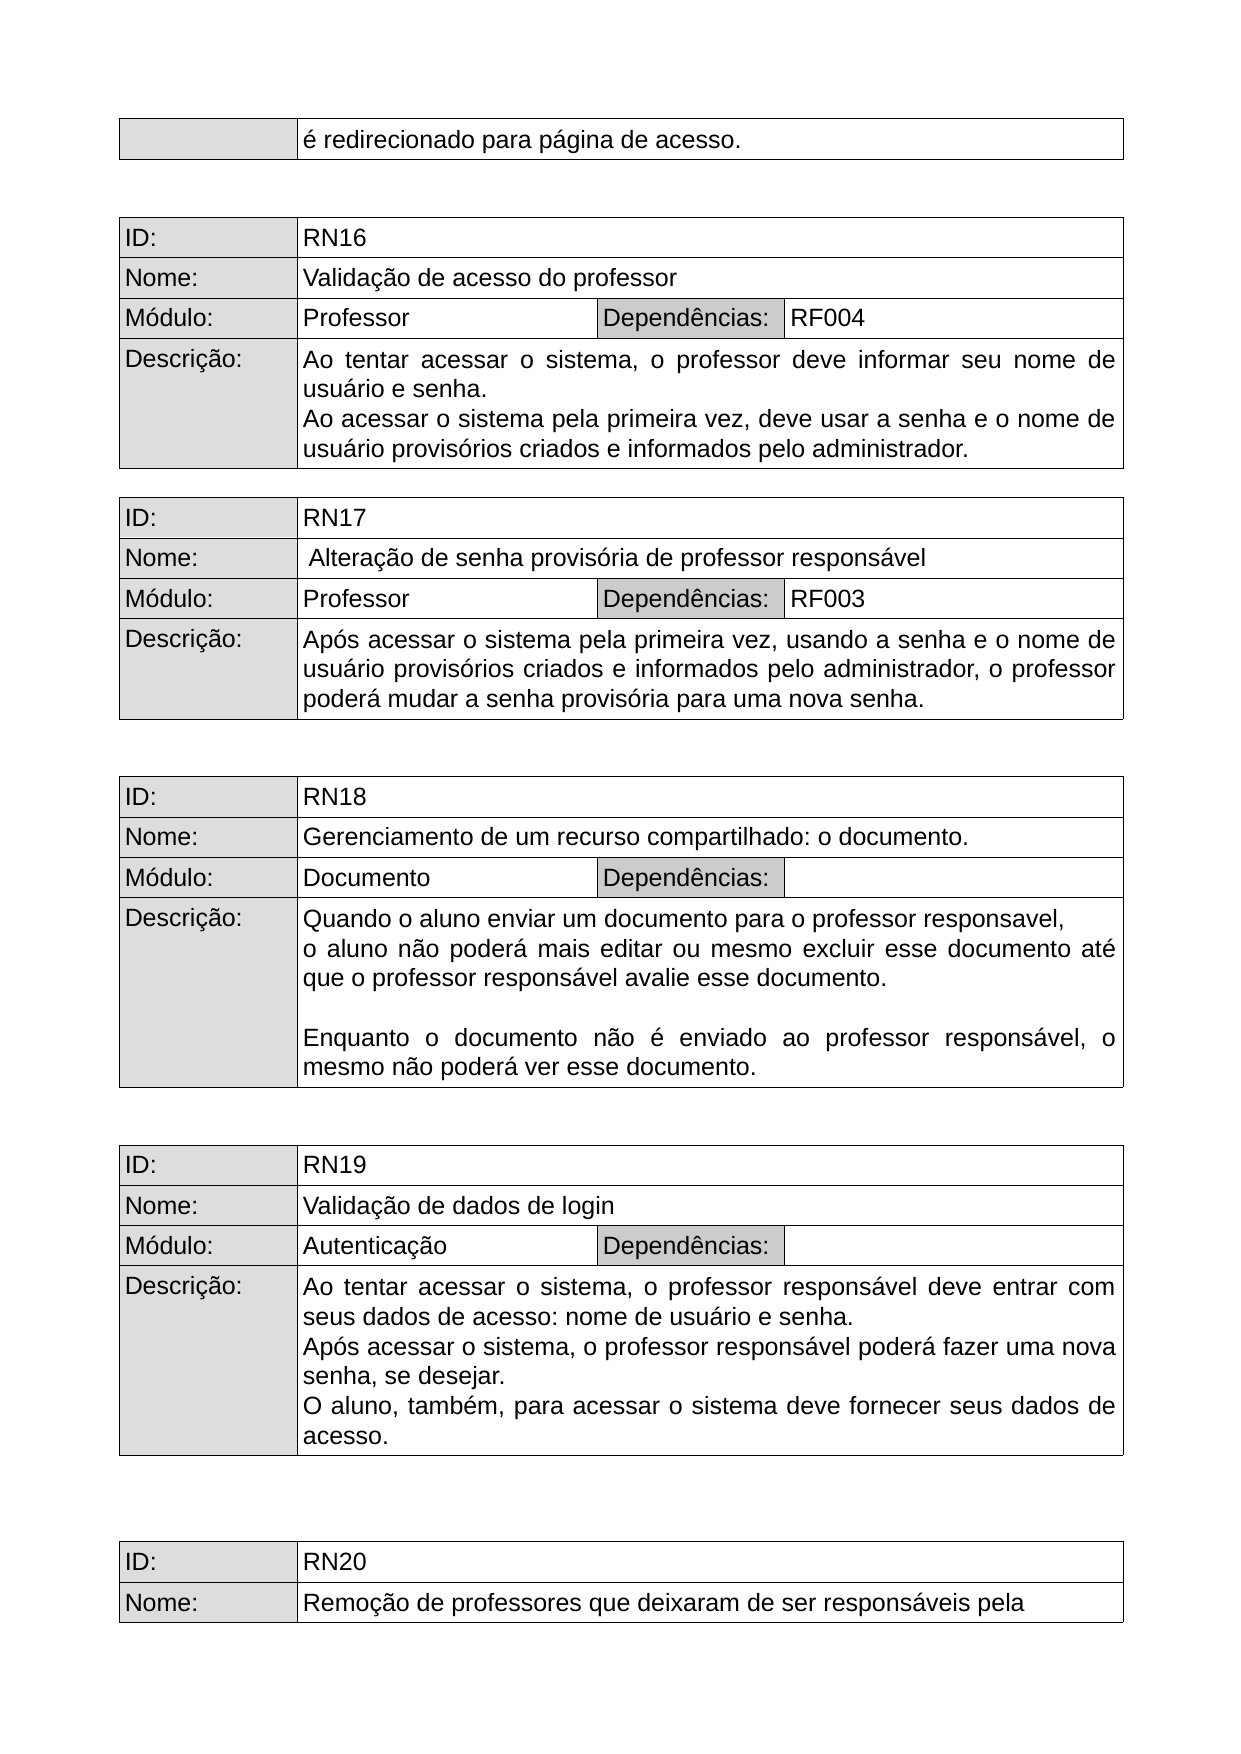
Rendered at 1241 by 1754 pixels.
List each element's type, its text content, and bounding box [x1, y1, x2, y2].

table_cell Após acessar o sistema pela primeira vez, usando a senha e o nome de usuário provisórios criados e informados pelo administrador, o professor poderá mudar a senha provisória para uma nova senha. [298, 619, 1123, 719]
table_header RN20 [298, 1542, 1123, 1582]
table_cell Validação de dados de login [298, 1186, 1123, 1225]
table_header RN17 [298, 498, 1123, 537]
table_cell Módulo: [120, 579, 297, 618]
table_cell RF003 [785, 579, 1123, 618]
table_header ID: [120, 1146, 297, 1185]
table_cell Descrição: [120, 898, 297, 1087]
table_cell [120, 119, 297, 159]
table_cell Descrição: [120, 1266, 297, 1455]
table_cell Nome: [120, 539, 297, 578]
table_header ID: [120, 498, 297, 537]
table_cell Ao tentar acessar o sistema, o professor deve informar seu nome de usuário e senha. Ao acessar o sistema pela primeira vez, deve usar a senha e o nome de usuário provisórios criados e informados pelo administrador. [298, 339, 1123, 468]
table_cell Dependências: [598, 1226, 784, 1265]
table_cell RF004 [785, 299, 1123, 338]
table_cell Dependências: [598, 858, 784, 897]
table_cell Ao tentar acessar o sistema, o professor responsável deve entrar com seus dados de acesso: nome de usuário e senha. Após acessar o sistema, o professor responsável poderá fazer uma nova senha, se desejar. O aluno, também, para acessar o sistema deve fornecer seus dados de acesso. [298, 1266, 1123, 1455]
table_cell é redirecionado para página de acesso. [298, 119, 1123, 159]
table_cell Gerenciamento de um recurso compartilhado: o documento. [298, 818, 1123, 857]
table_header ID: [120, 777, 297, 817]
table_cell Validação de acesso do professor [298, 258, 1123, 298]
table_cell Remoção de professores que deixaram de ser responsáveis pela [298, 1583, 1123, 1622]
table_cell [785, 858, 1123, 897]
table_header RN18 [298, 777, 1123, 817]
table_cell Quando o aluno enviar um documento para o professor responsavel, o aluno não poderá mais editar ou mesmo excluir esse documento até que o professor responsável avalie esse documento. Enquanto o documento não é enviado ao professor responsável, o mesmo não poderá ver esse documento. [298, 898, 1123, 1087]
table_cell Módulo: [120, 299, 297, 338]
table_cell Alteração de senha provisória de professor responsável [298, 539, 1123, 578]
table_cell Dependências: [598, 579, 784, 618]
table_cell Nome: [120, 258, 297, 298]
table_header ID: [120, 218, 297, 257]
table_cell Módulo: [120, 858, 297, 897]
table_cell Nome: [120, 818, 297, 857]
table_cell Módulo: [120, 1226, 297, 1265]
table_cell Dependências: [598, 299, 784, 338]
table_cell Nome: [120, 1583, 297, 1622]
table_header RN16 [298, 218, 1123, 257]
table_cell Autenticação [298, 1226, 597, 1265]
table_cell [785, 1226, 1123, 1265]
table_header RN19 [298, 1146, 1123, 1185]
table_cell Descrição: [120, 339, 297, 468]
table_cell Descrição: [120, 619, 297, 719]
table_cell Professor [298, 299, 597, 338]
table_cell Professor [298, 579, 597, 618]
table_cell Documento [298, 858, 597, 897]
table_cell Nome: [120, 1186, 297, 1225]
table_header ID: [120, 1542, 297, 1582]
